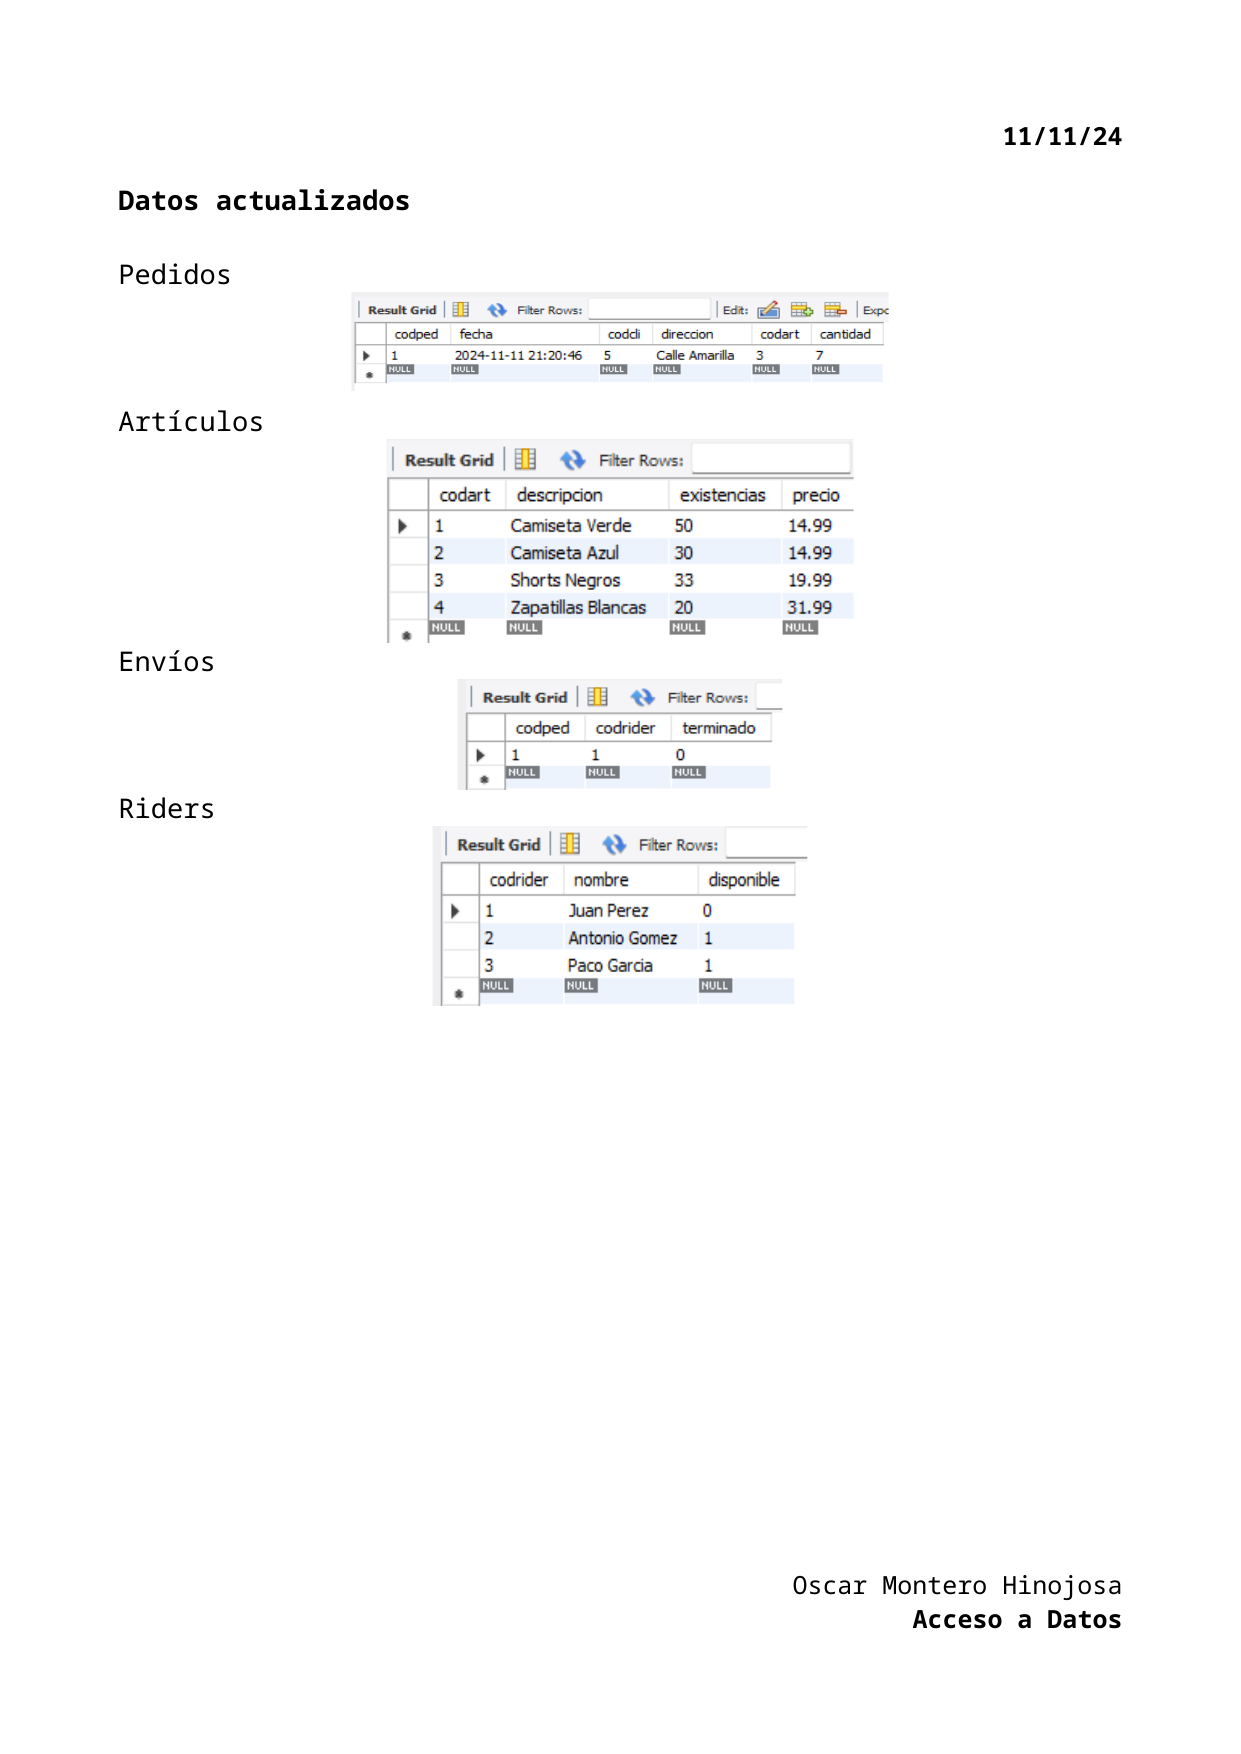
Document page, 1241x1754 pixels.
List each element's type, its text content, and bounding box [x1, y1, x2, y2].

picture [457, 679, 783, 790]
picture [432, 826, 808, 1006]
text Artículos [118, 403, 1122, 440]
picture [351, 292, 889, 391]
text Riders [118, 790, 1122, 826]
text Pedidos [118, 255, 1122, 292]
text Envíos [118, 643, 1122, 680]
text Datos actualizados [118, 182, 1122, 218]
picture [386, 439, 854, 643]
